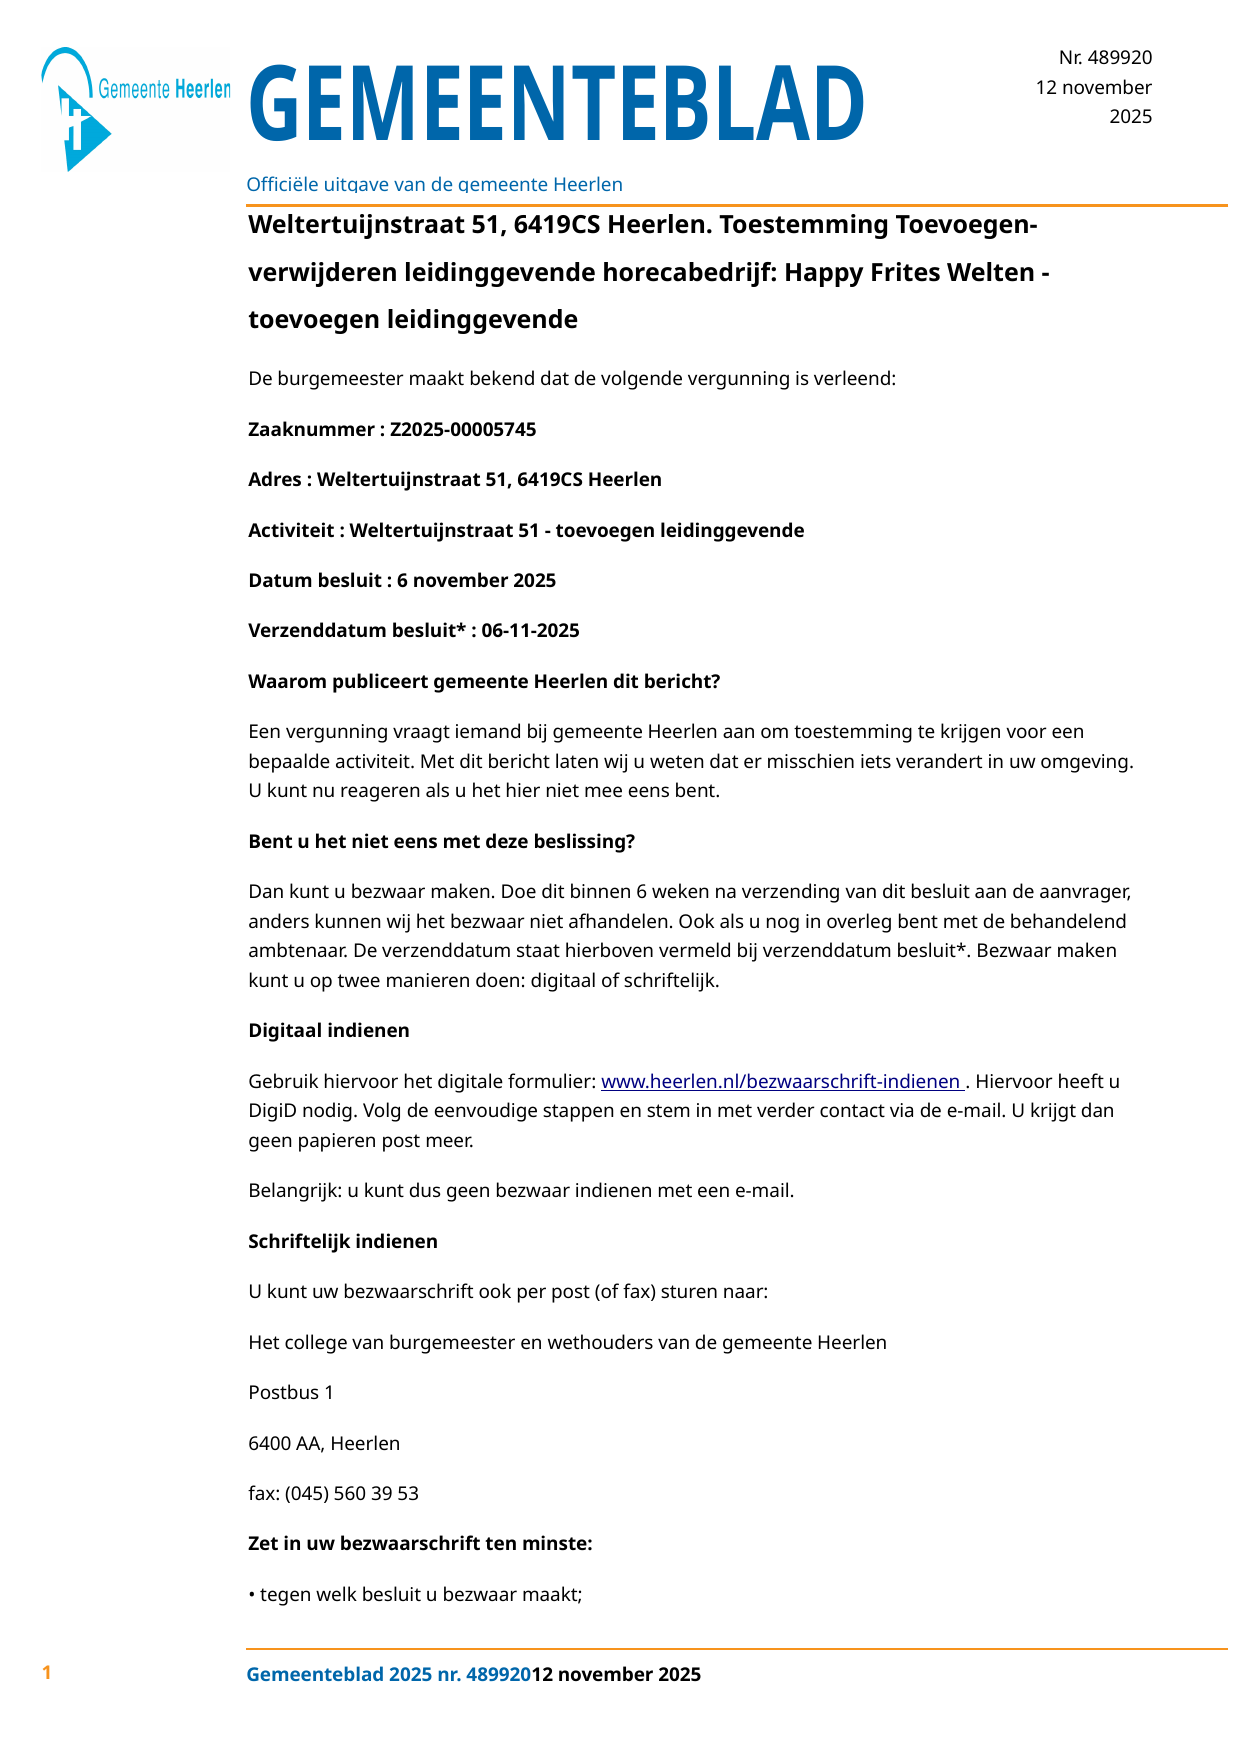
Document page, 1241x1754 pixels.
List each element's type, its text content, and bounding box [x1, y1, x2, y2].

text Verzenddatum besluit* : 06-11-2025 [248, 618, 1152, 643]
picture [41, 47, 59, 70]
text Gebruik hiervoor het digitale formulier: www.heerlen.nl/bezwaarschrift-indienen . Hiervoor heeft u DigiD nodig. Volg de eenvoudige stappen en stem in met verder contact via de e-mail. U krijgt dan geen papieren post meer. [248, 1068, 1152, 1153]
text • tegen welk besluit u bezwaar maakt; [248, 1581, 1152, 1607]
text De burgemeester maakt bekend dat de volgende vergunning is verleend: [248, 366, 1152, 391]
text Zet in uw bezwaarschrift ten minste: [248, 1531, 1152, 1556]
text Dan kunt u bezwaar maken. Doe dit binnen 6 weken na verzending van dit besluit aan de aanvrager, anders kunnen wij het bezwaar niet afhandelen. Ook als u nog in overleg bent met de behandelend ambtenaar. De verzenddatum staat hierboven vermeld bij verzenddatum besluit*. Bezwaar maken kunt u op twee manieren doen: digitaal of schriftelijk. [248, 878, 1152, 993]
text Weltertuijnstraat 51, 6419CS Heerlen. Toestemming Toevoegen-verwijderen leidinggevende horecabedrijf: Happy Frites Welten - toevoegen leidinggevende [248, 207, 1152, 336]
text Een vergunning vraagt iemand bij gemeente Heerlen aan om toestemming te krijgen voor een bepaalde activiteit. Met dit bericht laten wij u weten dat er misschien iets verandert in uw omgeving. U kunt nu reageren als u het hier niet mee eens bent. [248, 718, 1152, 803]
text Adres : Weltertuijnstraat 51, 6419CS Heerlen [248, 466, 1152, 492]
text Datum besluit : 6 november 2025 [248, 567, 1152, 593]
text Zaaknummer : Z2025-00005745 [248, 416, 1152, 442]
text Digitaal indienen [248, 1018, 1152, 1043]
text U kunt uw bezwaarschrift ook per post (of fax) sturen naar: [248, 1278, 1152, 1304]
picture [41, 47, 231, 172]
text fax: (045) 560 39 53 [248, 1480, 1152, 1506]
text Postbus 1 [248, 1379, 1152, 1405]
text 6400 AA, Heerlen [248, 1430, 1152, 1455]
text Schriftelijk indienen [248, 1228, 1152, 1254]
text Het college van burgemeester en wethouders van de gemeente Heerlen [248, 1329, 1152, 1354]
text Activiteit : Weltertuijnstraat 51 - toevoegen leidinggevende [248, 517, 1152, 542]
text Waarom publiceert gemeente Heerlen dit bericht? [248, 668, 1152, 694]
text Belangrijk: u kunt dus geen bezwaar indienen met een e-mail. [248, 1178, 1152, 1203]
text Bent u het niet eens met deze beslissing? [248, 828, 1152, 854]
